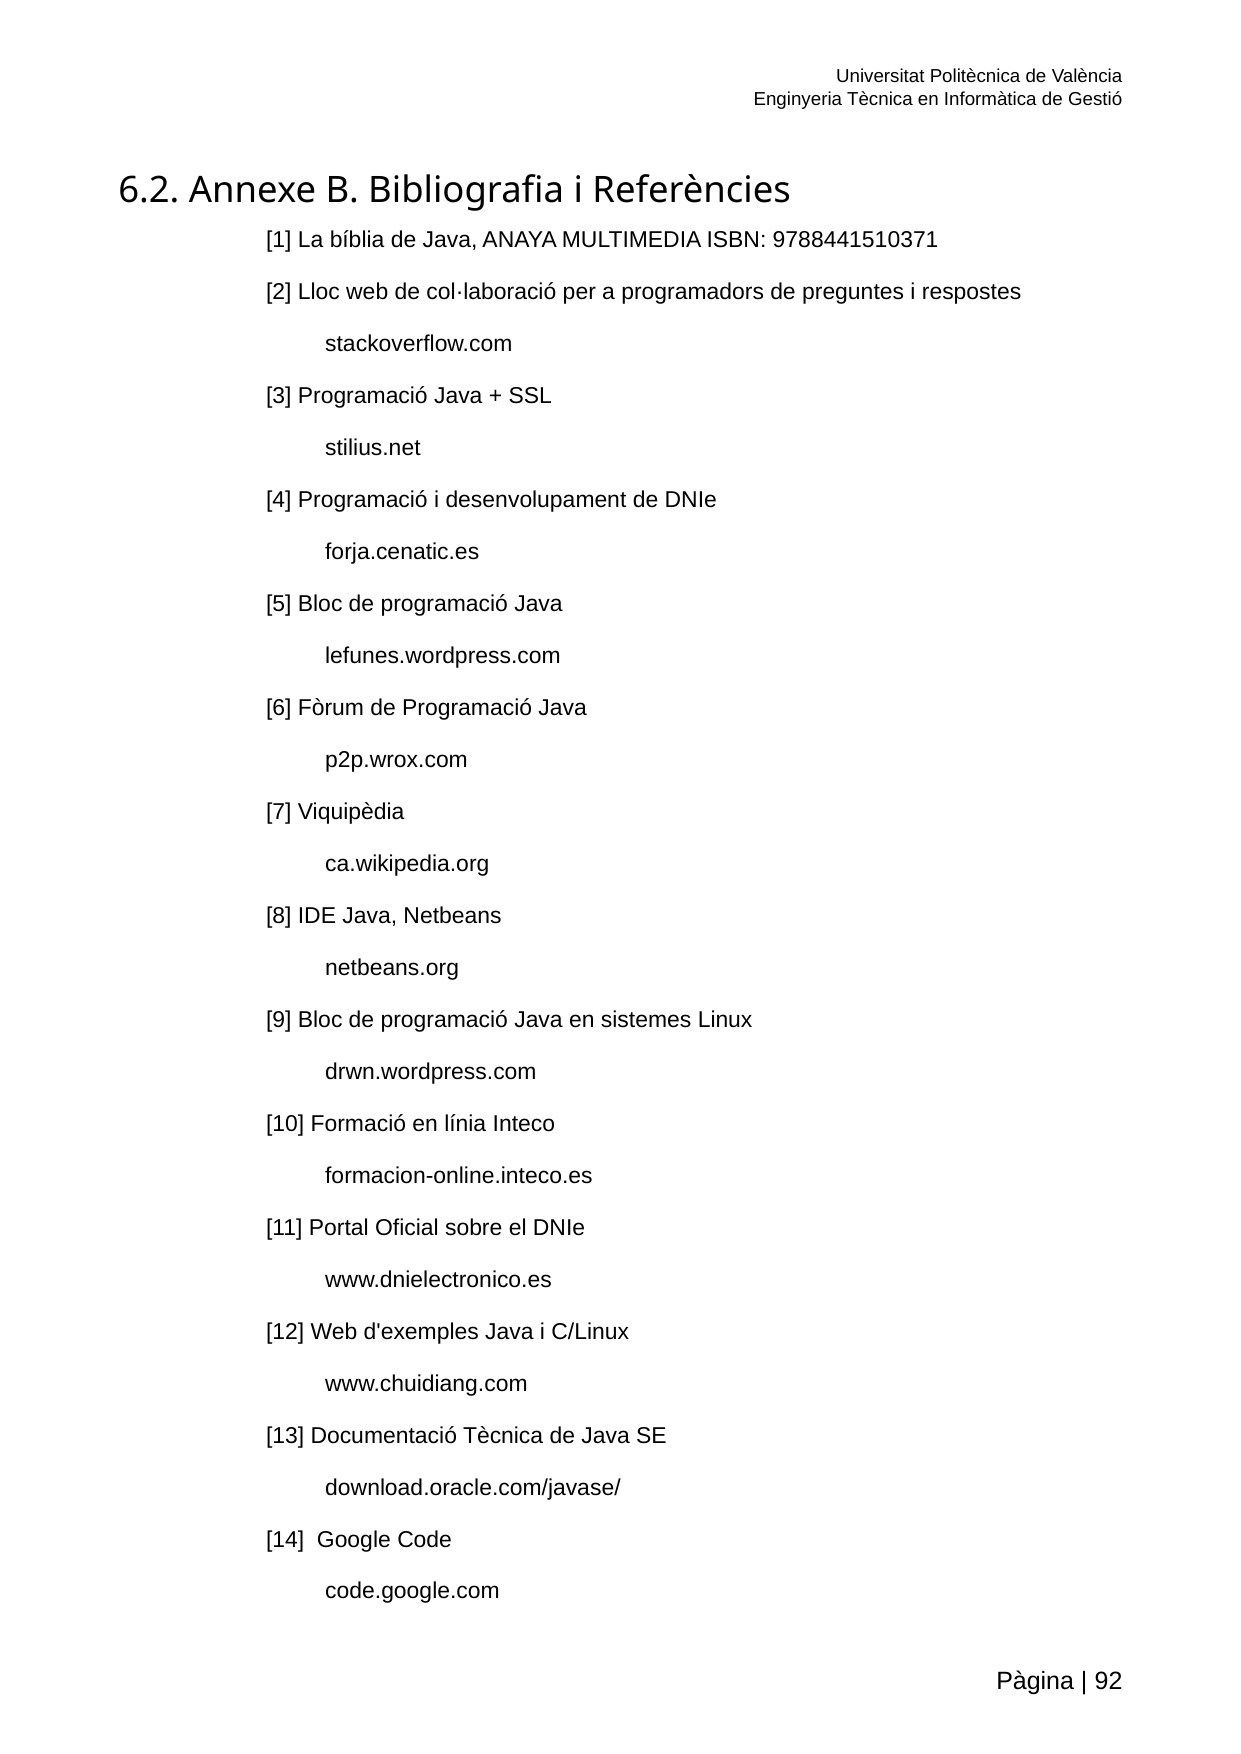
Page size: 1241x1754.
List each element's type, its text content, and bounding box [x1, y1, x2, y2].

subtitle 6.2. Annexe B. Bibliografia i Referències [118, 164, 1077, 213]
text code.google.com [177, 1577, 1122, 1604]
text stilius.net [177, 434, 1122, 460]
text stackoverflow.com [177, 330, 1122, 356]
text [2] Lloc web de col·laboració per a programadors de preguntes i respostes [177, 278, 1122, 304]
text download.oracle.com/javase/ [177, 1473, 1122, 1500]
text netbeans.org [177, 954, 1122, 980]
text www.dnielectronico.es [177, 1266, 1122, 1292]
text [14] Google Code [177, 1526, 1122, 1552]
text [6] Fòrum de Programació Java [177, 694, 1122, 720]
text lefunes.wordpress.com [177, 642, 1122, 668]
text [13] Documentació Tècnica de Java SE [177, 1422, 1122, 1448]
text [1] La bíblia de Java, ANAYA MULTIMEDIA ISBN: 9788441510371 [177, 226, 1122, 252]
text [12] Web d'exemples Java i C/Linux [177, 1318, 1122, 1344]
text formacion-online.inteco.es [177, 1162, 1122, 1188]
text p2p.wrox.com [177, 746, 1122, 772]
text [4] Programació i desenvolupament de DNIe [177, 486, 1122, 512]
text [9] Bloc de programació Java en sistemes Linux [177, 1006, 1122, 1032]
text drwn.wordpress.com [177, 1058, 1122, 1084]
text [5] Bloc de programació Java [177, 590, 1122, 616]
text [3] Programació Java + SSL [177, 382, 1122, 408]
text forja.cenatic.es [177, 538, 1122, 564]
text [10] Formació en línia Inteco [177, 1110, 1122, 1136]
text ca.wikipedia.org [177, 850, 1122, 876]
text www.chuidiang.com [177, 1369, 1122, 1396]
text [7] Viquipèdia [177, 798, 1122, 824]
text [11] Portal Oficial sobre el DNIe [177, 1214, 1122, 1240]
text [8] IDE Java, Netbeans [177, 902, 1122, 928]
